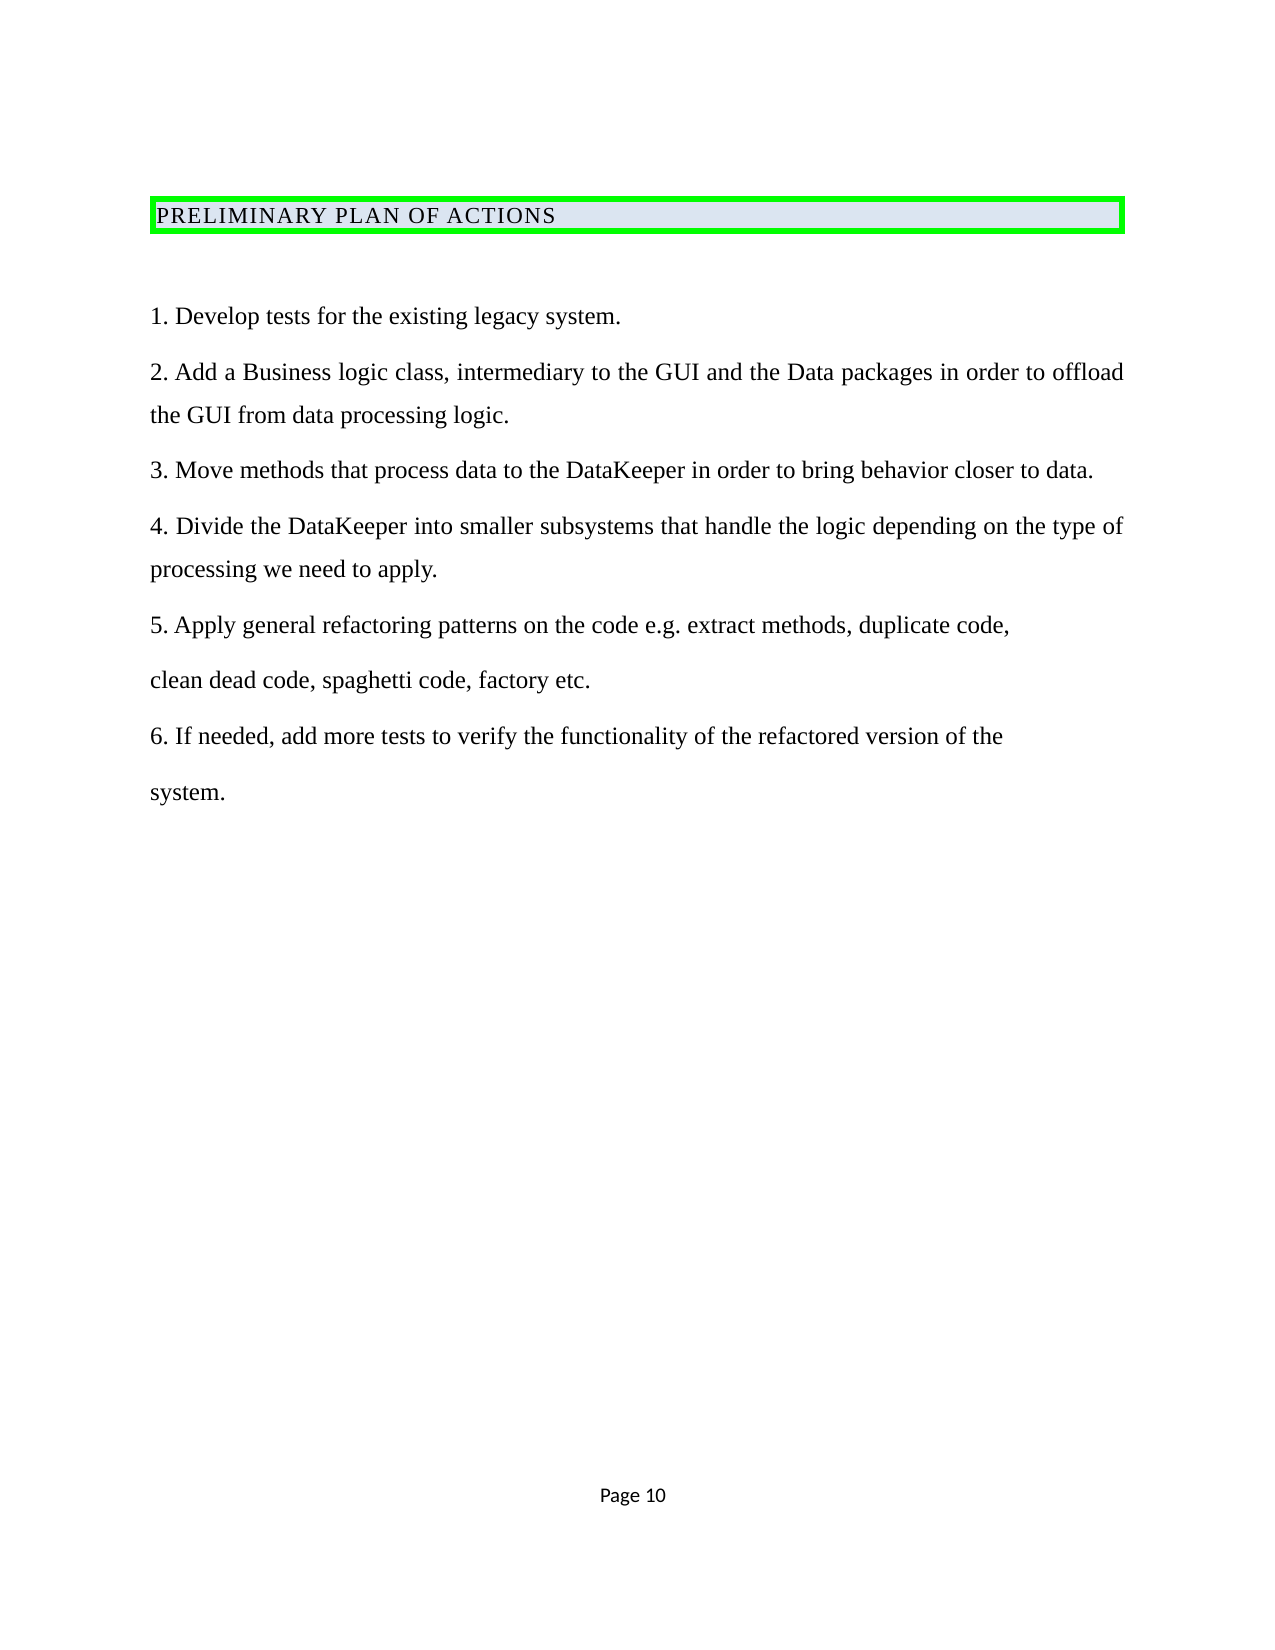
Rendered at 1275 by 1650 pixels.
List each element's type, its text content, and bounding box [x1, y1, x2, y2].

text 3. Move methods that process data to the DataKeeper in order to bring behavior closer to data. [150, 455, 1125, 484]
subtitle PRELIMINARY PLAN OF ACTIONS [156, 202, 1119, 228]
text 2. Add a Business logic class, intermediary to the GUI and the Data packages in order to offload the GUI from data processing logic. [150, 357, 1125, 428]
text clean dead code, spaghetti code, factory etc. [150, 665, 1125, 694]
text 1. Develop tests for the existing legacy system. [150, 301, 1125, 330]
text 5. Apply general refactoring patterns on the code e.g. extract methods, duplicate code, [150, 610, 1125, 638]
text 6. If needed, add more tests to verify the functionality of the refactored version of the [150, 721, 1125, 750]
text system. [150, 777, 1125, 805]
text 4. Divide the DataKeeper into smaller subsystems that handle the logic depending on the type of processing we need to apply. [150, 511, 1125, 583]
